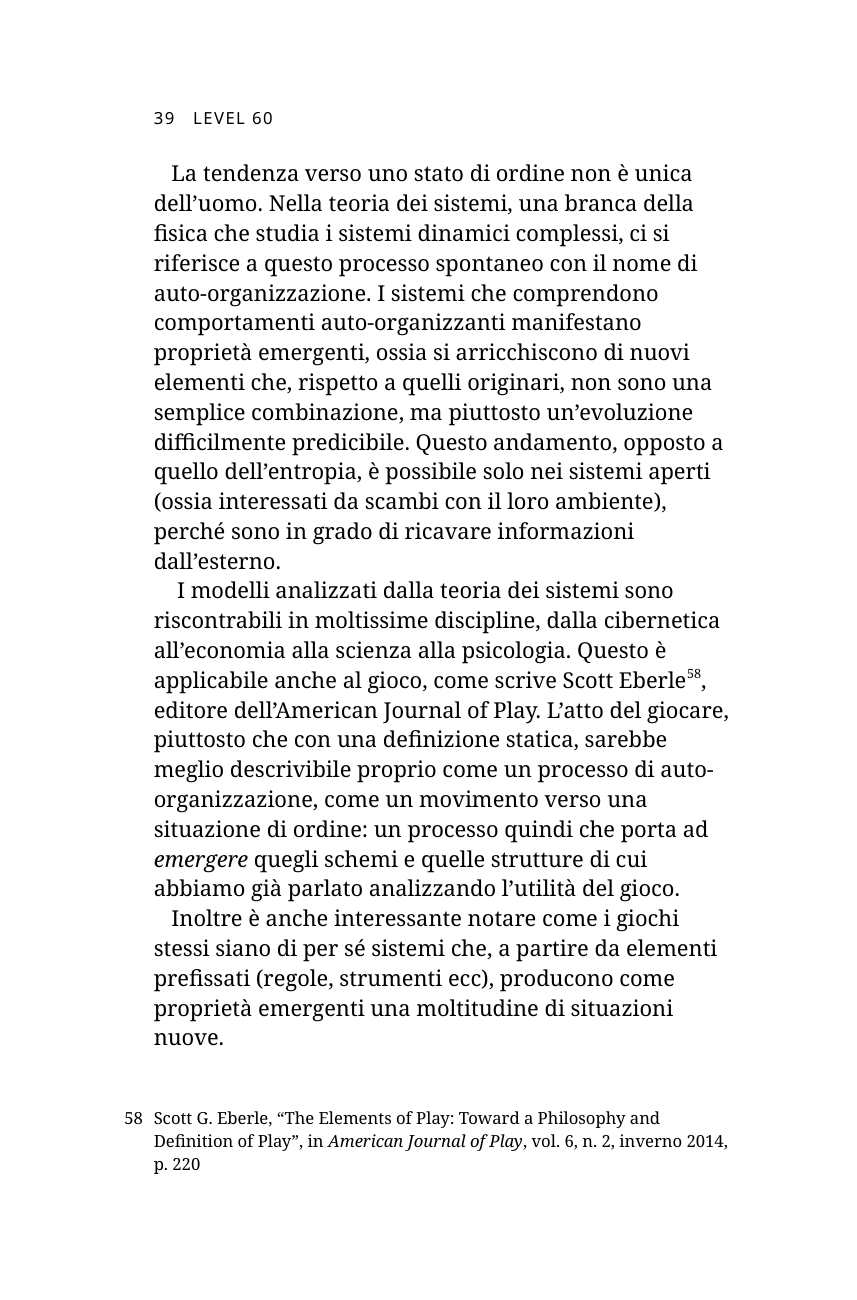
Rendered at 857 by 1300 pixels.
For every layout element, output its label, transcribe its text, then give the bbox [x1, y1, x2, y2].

text La tendenza verso uno stato di ordine non è unica dell’uomo. Nella teoria dei sistemi, una branca della fisica che studia i sistemi dinamici complessi, ci si riferisce a questo processo spontaneo con il nome di auto-organizzazione. I sistemi che comprendono comportamenti auto-organizzanti manifestano proprietà emergenti, ossia si arricchiscono di nuovi elementi che, rispetto a quelli originari, non sono una semplice combinazione, ma piuttosto un’evoluzione difficilmente predicibile. Questo andamento, opposto a quello dell’entropia, è possibile solo nei sistemi aperti (ossia interessati da scambi con il loro ambiente), perché sono in grado di ricavare informazioni dall’esterno. [153, 158, 732, 576]
text Inoltre è anche interessante notare come i giochi stessi siano di per sé sistemi che, a partire da elementi prefissati (regole, strumenti ecc), producono come proprietà emergenti una moltitudine di situazioni nuove. [153, 903, 732, 1052]
text Scott G. Eberle, “The Elements of Play: Toward a Philosophy and Definition of Play”, in American Journal of Play, vol. 6, n. 2, inverno 2014, p. 220 [124, 1107, 732, 1175]
text I modelli analizzati dalla teoria dei sistemi sono riscontrabili in moltissime discipline, dalla cibernetica all’economia alla scienza alla psicologia. Questo è applicabile anche al gioco, come scrive Scott Eberle, editore dell’American Journal of Play. L’atto del giocare, piuttosto che con una definizione statica, sarebbe meglio descrivibile proprio come un processo di auto-organizzazione, come un movimento verso una situazione di ordine: un processo quindi che porta ad emergere quegli schemi e quelle strutture di cui abbiamo già parlato analizzando l’utilità del gioco. [153, 576, 732, 903]
